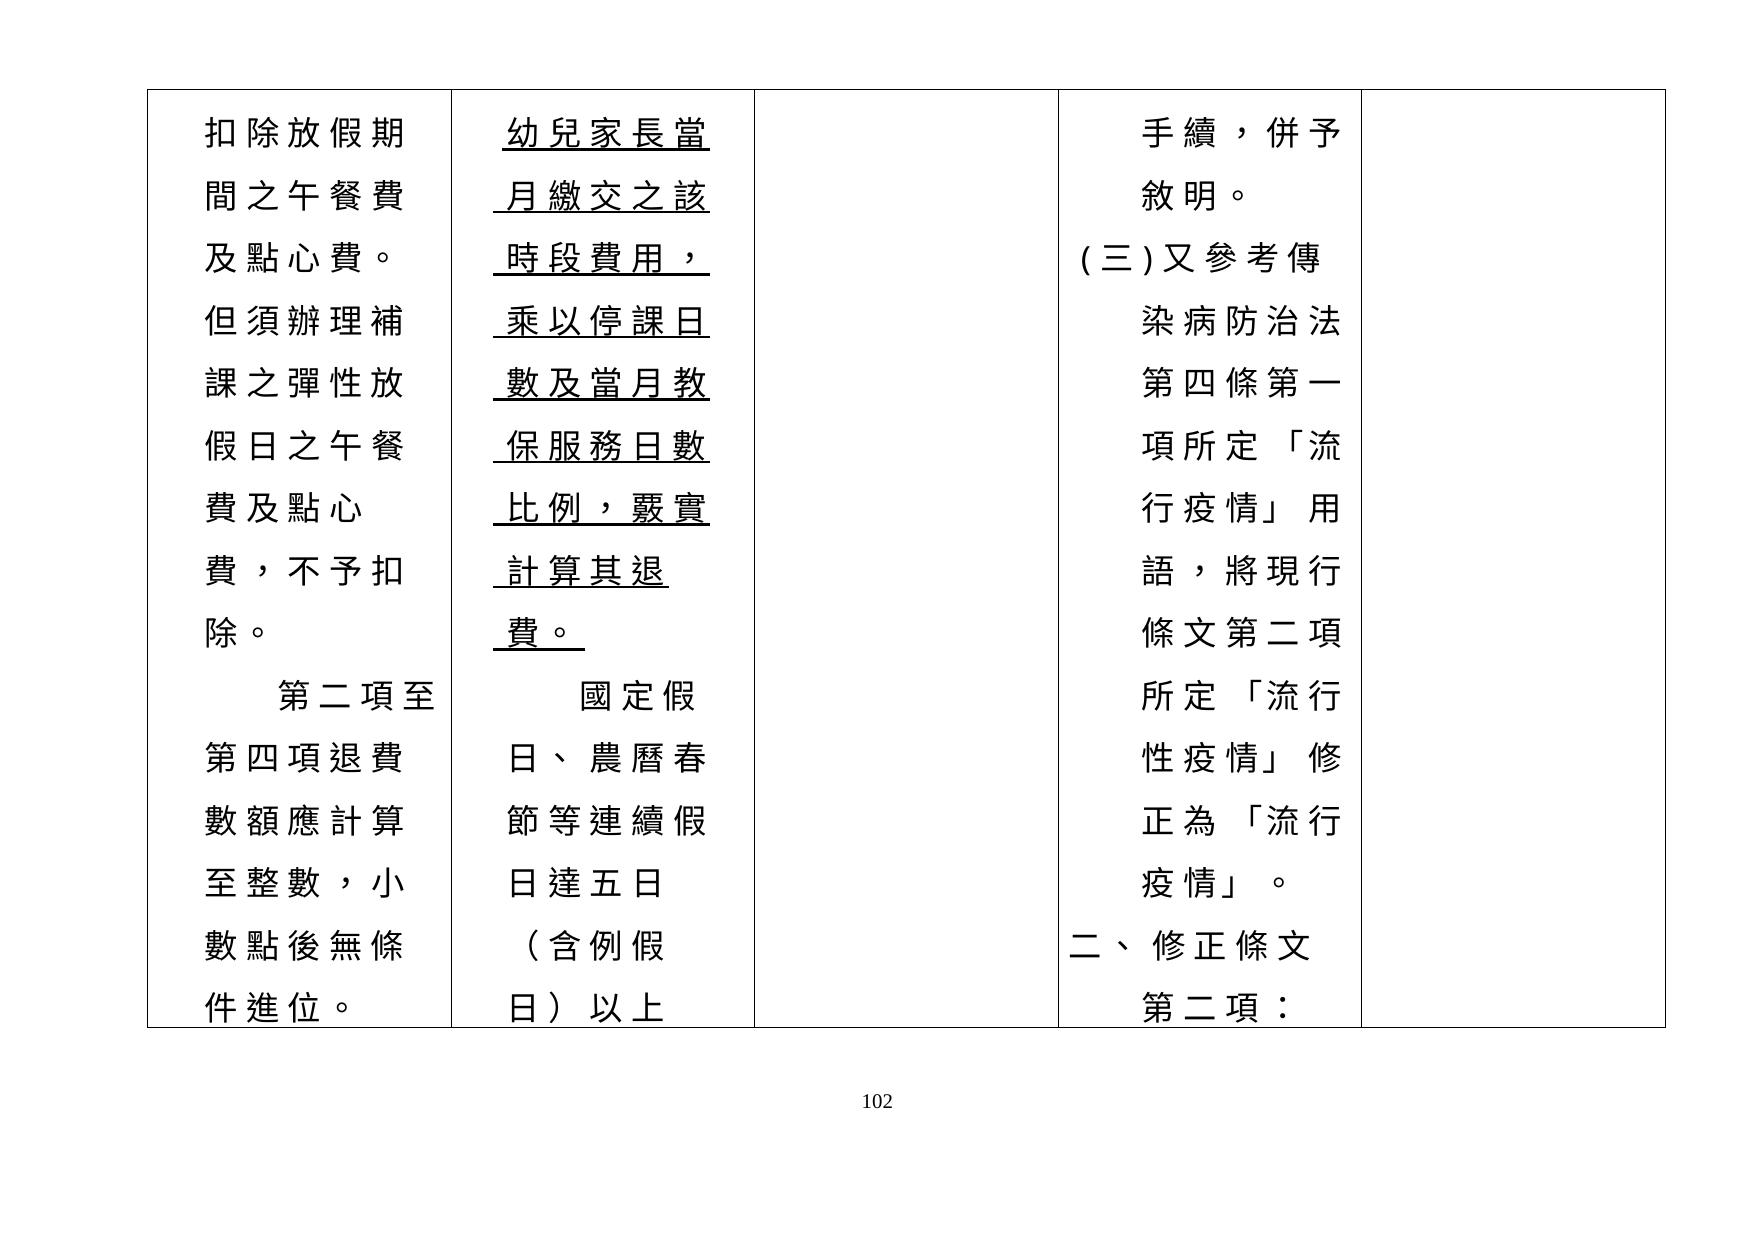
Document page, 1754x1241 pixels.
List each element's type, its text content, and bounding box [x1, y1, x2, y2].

table_cell 手續，併予敘明。 (三)又參考傳染病防治法第四條第一項所定「流行疫情」用語，將現行條文第二項所定「流行性疫情」修正為「流行疫情」。 二、修正條文第二項： [1059, 90, 1361, 1027]
table_cell [755, 90, 1058, 1027]
table_cell [88, 89, 147, 1027]
table_cell [1666, 89, 1683, 1027]
table_cell 扣除放假期間之午餐費及點心費。但須辦理補課之彈性放假日之午餐費及點心費，不予扣除。 第二項至第四項退費數額應計算至整數，小數點後無條件進位。 [148, 90, 451, 1027]
table_cell 幼兒家長當月繳交之該時段費用，乘以停課日數及當月教保服務日數比例，覈實計算其退費。 國定假日、農曆春節等連續假日達五日（含例假日）以上 [452, 90, 754, 1027]
table_cell [1362, 90, 1665, 1027]
